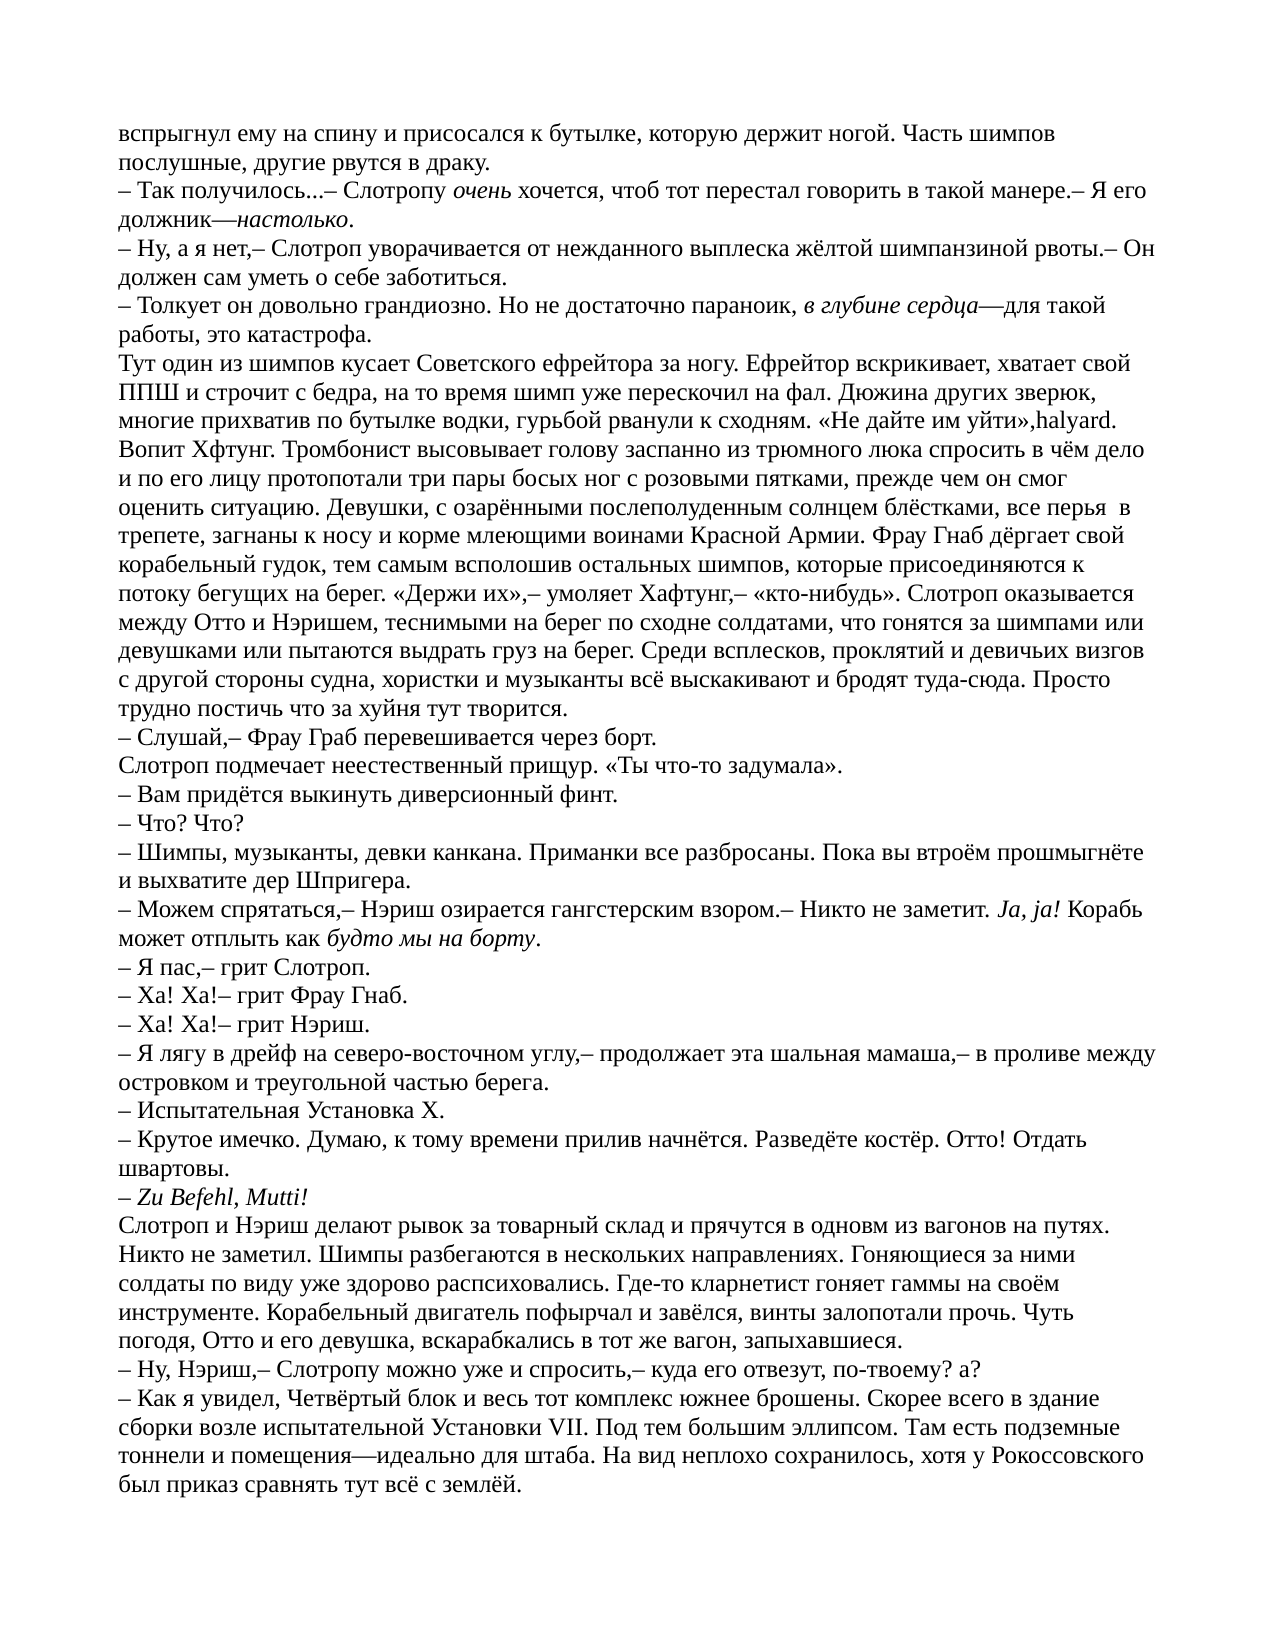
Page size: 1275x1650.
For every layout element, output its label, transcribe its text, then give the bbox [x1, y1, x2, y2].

text – Вам придётся выкинуть диверсионный финт. [118, 779, 1157, 808]
text – Я пас,– грит Слотроп. [118, 952, 1157, 981]
text Тут один из шимпов кусает Советского ефрейтора за ногу. Ефрейтор вскрикивает, хватает свой ППШ и строчит с бедра, на то время шимп уже перескочил на фал. Дюжина других зверюк, многие прихватив по бутылке водки, гурьбой рванули к сходням. «Не дайте им уйти»,halyard. Вопит Хфтунг. Тромбонист высовывает голову заспанно из трюмного люка спросить в чём дело и по его лицу протопотали три пары босых ног с розовыми пятками, прежде чем он смог оценить ситуацию. Девушки, с озарёнными послеполуденным солнцем блёстками, все перья в трепете, загнаны к носу и корме млеющими воинами Красной Армии. Фрау Гнаб дёргает свой корабельный гудок, тем самым всполошив остальных шимпов, которые присоединяются к потоку бегущих на берег. «Держи их»,– умоляет Хафтунг,– «кто-нибудь». Слотроп оказывается между Отто и Нэришем, теснимыми на берег по сходне солдатами, что гонятся за шимпами или девушками или пытаются выдрать груз на берег. Среди всплесков, проклятий и девичьих визгов с другой стороны судна, хористки и музыканты всё выскакивают и бродят туда-сюда. Просто трудно постичь что за хуйня тут творится. [118, 348, 1157, 722]
text – Так получилось...– Слотропу очень хочется, чтоб тот перестал говорить в такой манере.– Я его должник—настолько. [118, 176, 1157, 233]
text – Ну, Нэриш,– Слотропу можно уже и спросить,– куда его отвезут, по-твоему? а? [118, 1354, 1157, 1383]
text Слотроп подмечает неестественный прищур. «Ты что-то задумала». [118, 751, 1157, 779]
text – Слушай,– Фрау Граб перевешивается через борт. [118, 722, 1157, 751]
text – Как я увидел, Четвёртый блок и весь тот комплекс южнее брошены. Скорее всего в здание сборки возле испытательной Установки VII. Под тем большим эллипсом. Там есть подземные тоннели и помещения—идеально для штаба. На вид неплохо сохранилось, хотя у Рокоссовского был приказ сравнять тут всё с землёй. [118, 1383, 1157, 1498]
text – Крутое имечко. Думаю, к тому времени прилив начнётся. Разведёте костёр. Отто! Отдать швартовы. [118, 1124, 1157, 1182]
text – Испытательная Установка Х. [118, 1096, 1157, 1124]
text Слотроп и Нэриш делают рывок за товарный склад и прячутся в одновм из вагонов на путях. Никто не заметил. Шимпы разбегаются в нескольких направлениях. Гоняющиеся за ними солдаты по виду уже здорово распсиховались. Где-то кларнетист гоняет гаммы на своём инструменте. Корабельный двигатель пофырчал и завёлся, винты залопотали прочь. Чуть погодя, Отто и его девушка, вскарабкались в тот же вагон, запыхавшиеся. [118, 1211, 1157, 1354]
text – Можем спрятаться,– Нэриш озирается гангстерским взором.– Никто не заметит. Ja, ja! Корабь может отплыть как будто мы на борту. [118, 894, 1157, 952]
text – Шимпы, музыканты, девки канкана. Приманки все разбросаны. Пока вы втроём прошмыгнёте и выхватите дер Шпригера. [118, 837, 1157, 894]
text – Что? Что? [118, 808, 1157, 837]
text – Ха! Ха!– грит Фрау Гнаб. [118, 981, 1157, 1009]
text – Zu Befehl, Mutti! [118, 1182, 1157, 1211]
text – Ха! Ха!– грит Нэриш. [118, 1009, 1157, 1038]
text – Толкует он довольно грандиозно. Но не достаточно параноик, в глубине сердца—для такой работы, это катастрофа. [118, 291, 1157, 348]
text – Я лягу в дрейф на северо-восточном углу,– продолжает эта шальная мамаша,– в проливе между островком и треугольной частью берега. [118, 1038, 1157, 1096]
text вспрыгнул ему на спину и присосался к бутылке, которую держит ногой. Часть шимпов послушные, другие рвутся в драку. [118, 118, 1157, 176]
text – Ну, а я нет,– Слотроп уворачивается от нежданного выплеска жёлтой шимпанзиной рвоты.– Он должен сам уметь о себе заботиться. [118, 233, 1157, 291]
